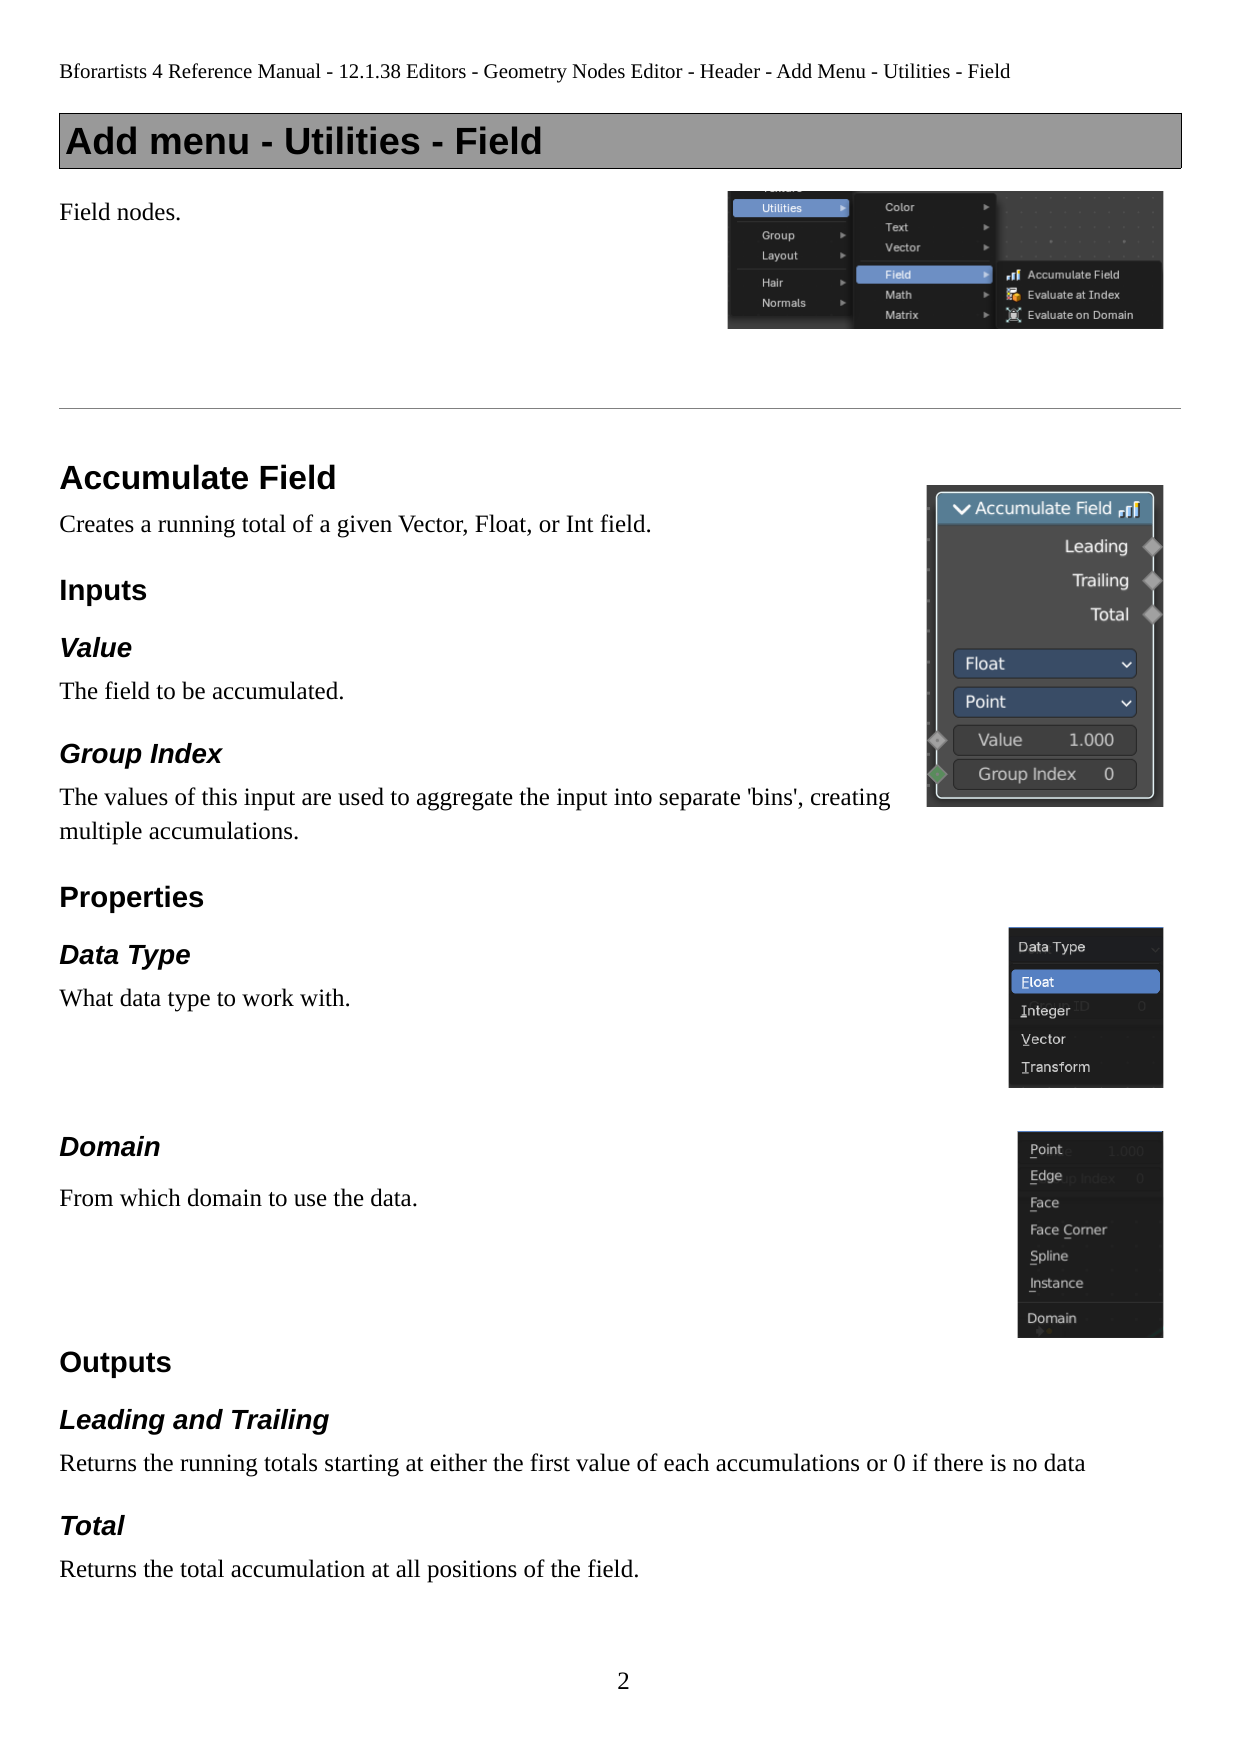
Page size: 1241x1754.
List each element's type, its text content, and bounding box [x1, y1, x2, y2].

text Creates a running total of a given Vector, Float, or Int field. [59, 509, 926, 538]
subtitle [1164, 939, 1181, 971]
picture [1017, 1131, 1164, 1338]
text Domain [59, 1130, 1181, 1162]
subtitle Accumulate Field [59, 458, 1181, 497]
text The field to be accumulated. [59, 676, 926, 704]
picture [1008, 927, 1164, 1088]
subtitle Inputs [59, 573, 926, 606]
text Returns the running totals starting at either the first value of each accumulations or 0 if there is no data [59, 1448, 1181, 1477]
subtitle Properties [59, 880, 1181, 914]
subtitle [1164, 631, 1181, 663]
text [1164, 197, 1181, 225]
text What data type to work with. [59, 983, 1008, 1012]
subtitle Total [59, 1509, 1181, 1541]
picture [727, 191, 1164, 329]
text From which domain to use the data. [59, 1183, 1017, 1212]
subtitle Value [59, 631, 926, 663]
text Field nodes. [59, 197, 727, 225]
subtitle [1164, 737, 1181, 769]
picture [926, 485, 1164, 807]
subtitle Leading and Trailing [59, 1403, 1181, 1435]
subtitle Group Index [59, 737, 926, 769]
subtitle [1164, 573, 1181, 606]
subtitle Outputs [59, 1345, 1181, 1378]
text Returns the total accumulation at all positions of the field. [59, 1554, 1181, 1583]
subtitle Data Type [59, 939, 1008, 971]
table_header Add menu - Utilities - Field [60, 114, 1181, 168]
text The values of this input are used to aggregate the input into separate 'bins', creating multiple accumulations. [59, 782, 1181, 845]
